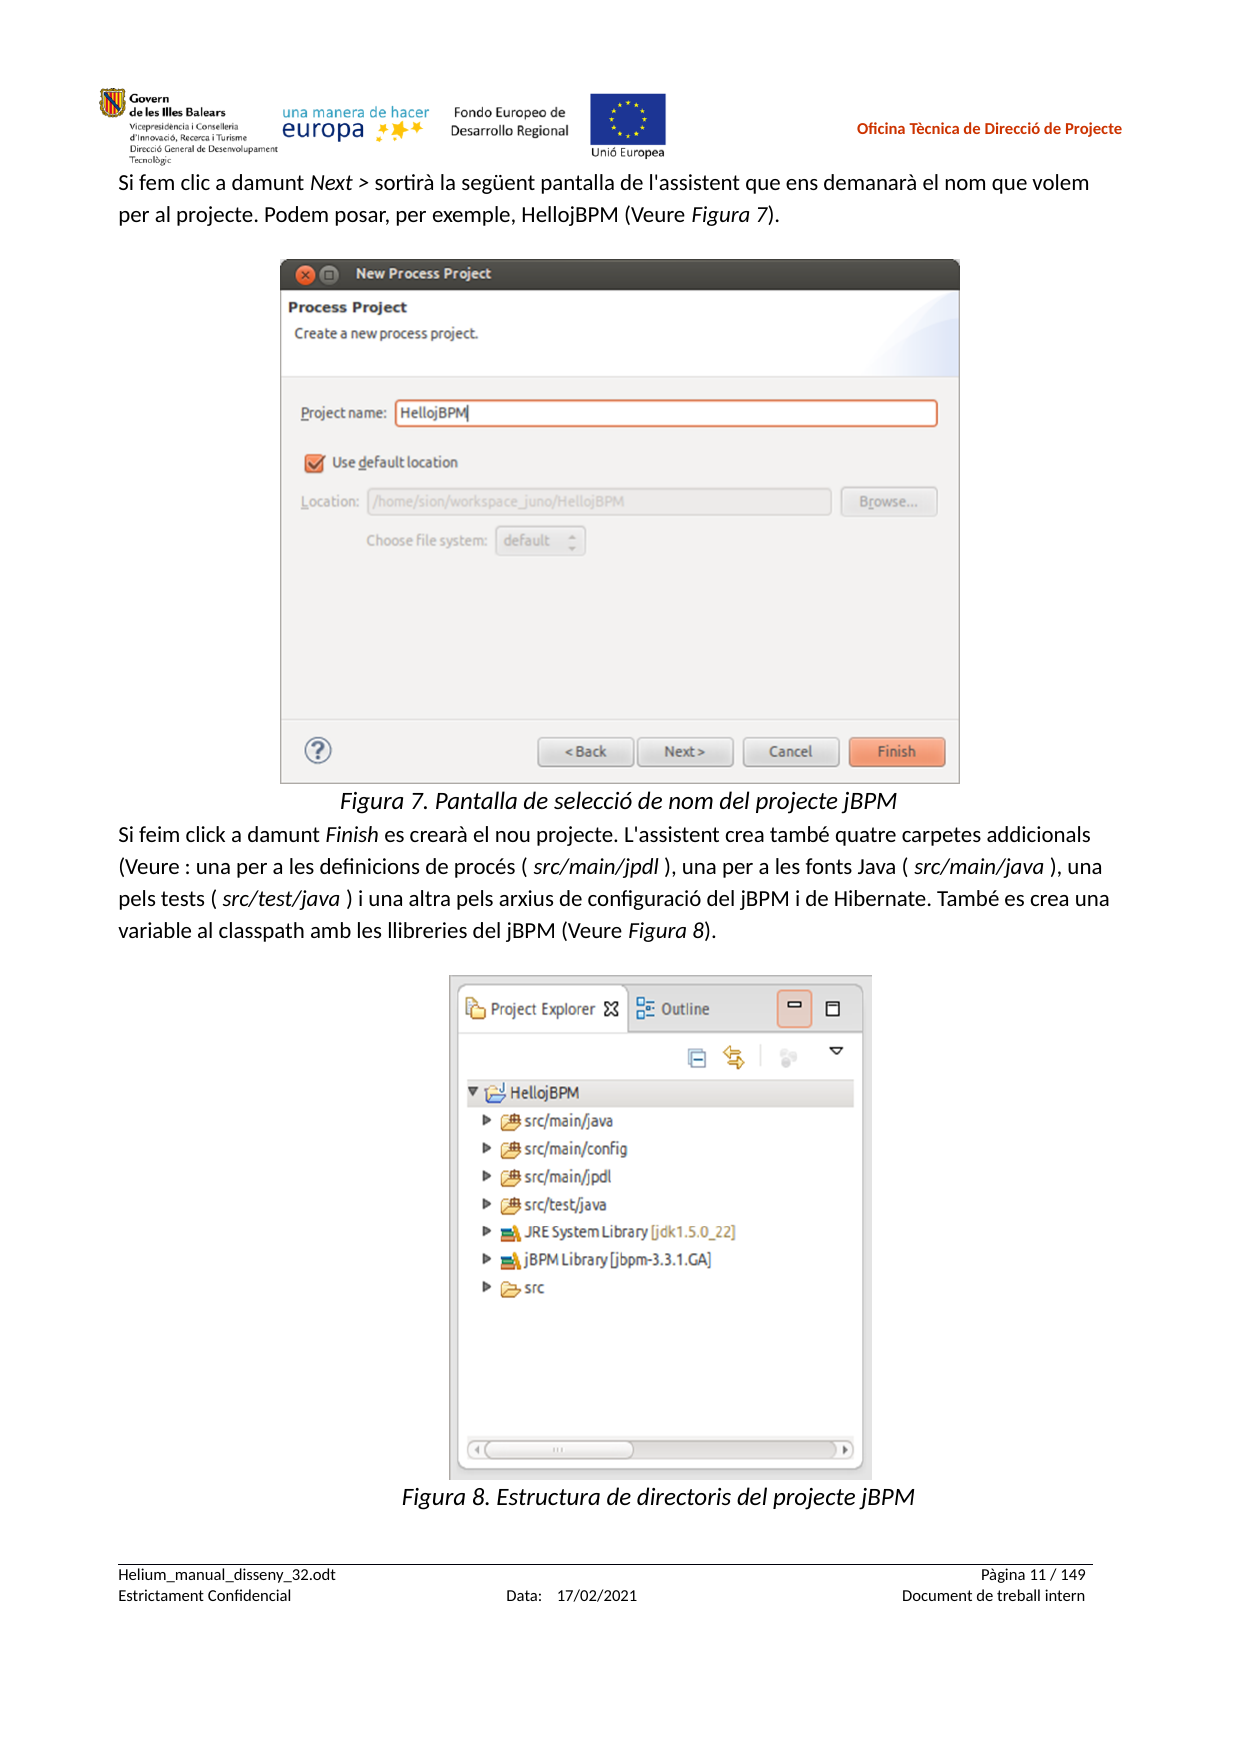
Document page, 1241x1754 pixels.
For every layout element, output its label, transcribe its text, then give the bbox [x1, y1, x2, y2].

text Si fem clic a damunt Next > sortirà la següent pantalla de l'assistent que ens demanarà el nom que volem per al projecte. Podem posar, per exemple, HellojBPM (Veure Figura 7). [118, 168, 1122, 228]
text Figura 8. Estructura de directoris del projecte jBPM [364, 1481, 955, 1511]
picture [447, 973, 873, 1481]
picture [278, 257, 962, 786]
text Figura 7. Pantalla de selecció de nom del projecte jBPM [279, 786, 962, 816]
text Si feim click a damunt Finish es crearà el nou projecte. L'assistent crea també quatre carpetes addicionals (Veure : una per a les definicions de procés ( src/main/jpdl ), una per a les fonts Java ( src/main/java ), una pels tests ( src/test/java ) i una altra pels arxius de configuració del jBPM i de Hibernate. També es crea una variable al classpath amb les llibreries del jBPM (Veure Figura 8). [118, 245, 1122, 944]
picture [99, 87, 668, 166]
